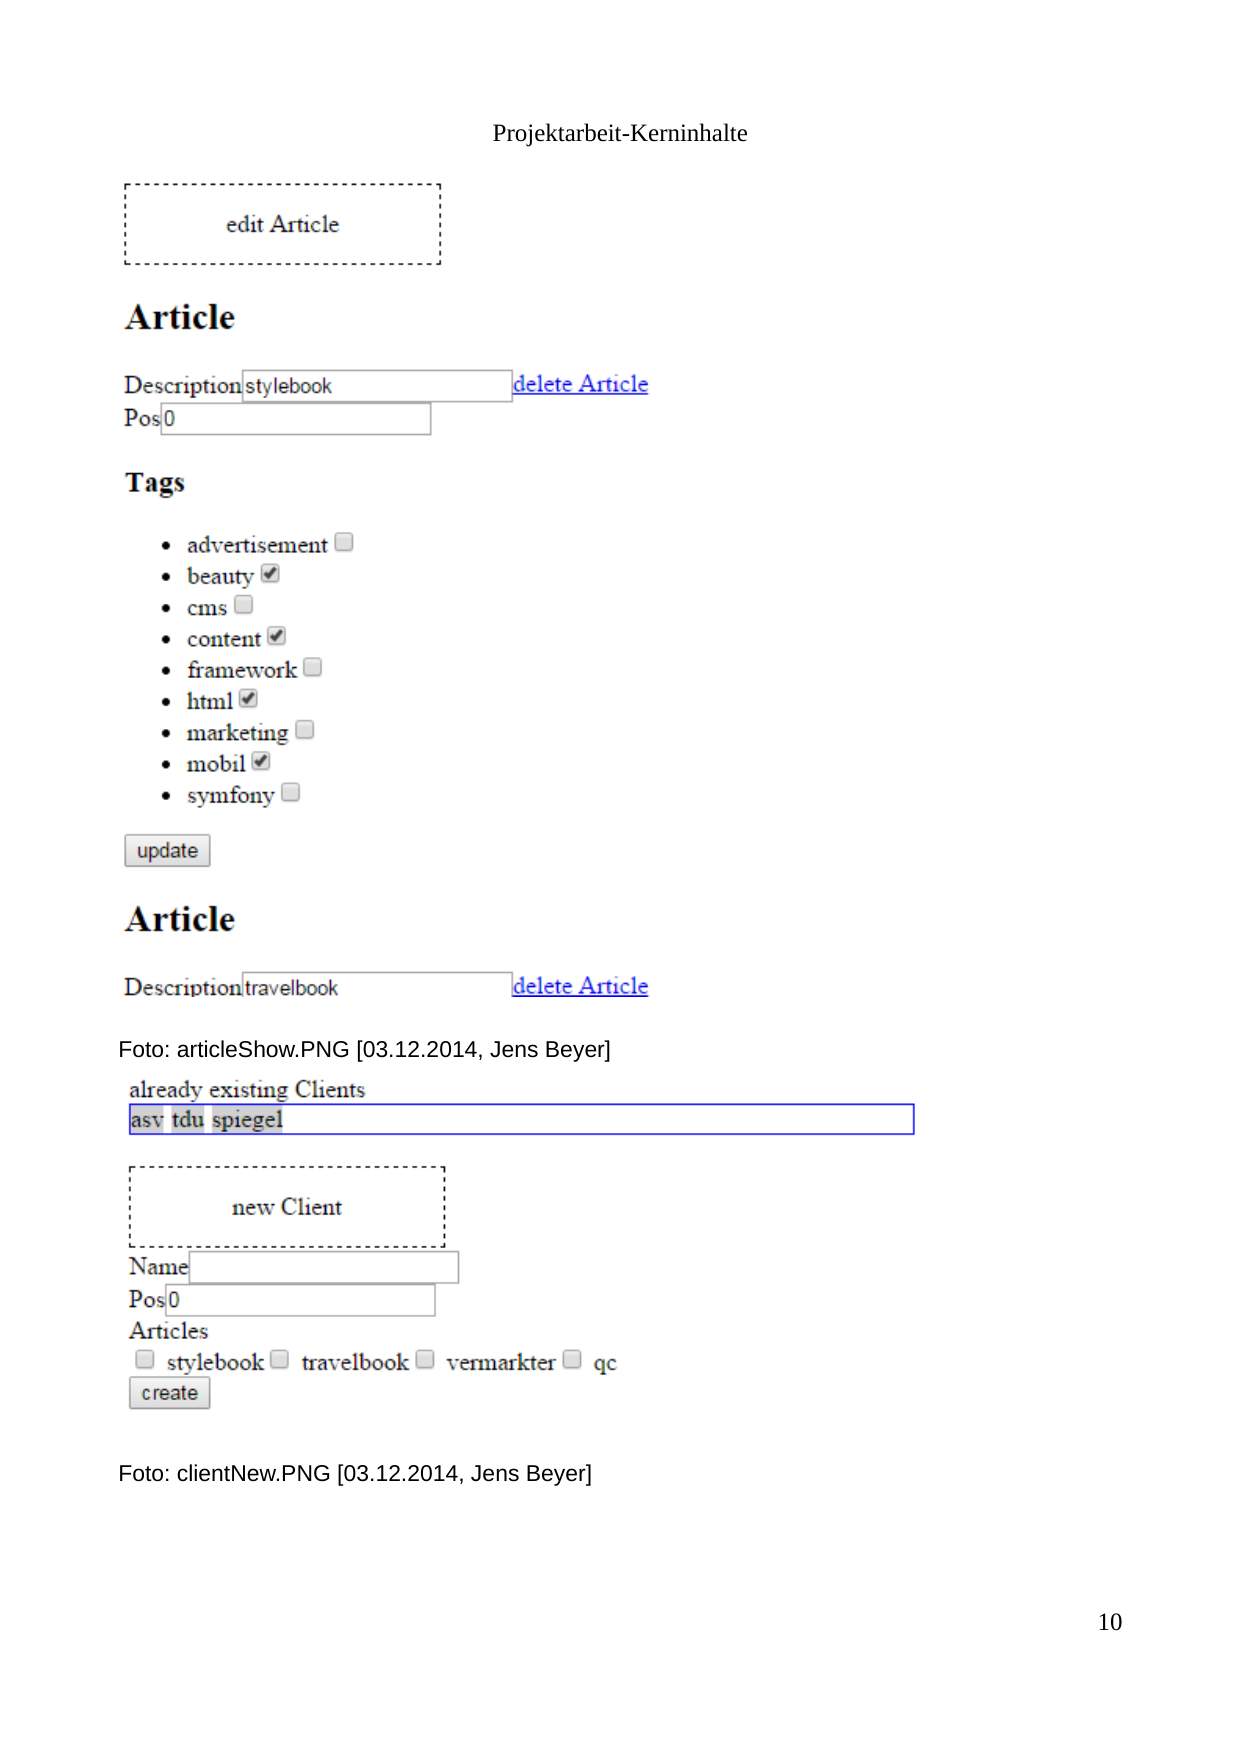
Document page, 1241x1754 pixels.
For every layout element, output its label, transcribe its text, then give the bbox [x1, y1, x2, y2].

picture [121, 1074, 929, 1422]
text Foto: clientNew.PNG [03.12.2014, Jens Beyer] [118, 1460, 1122, 1487]
text Foto: articleShow.PNG [03.12.2014, Jens Beyer] [118, 1036, 1122, 1062]
picture [120, 176, 717, 997]
